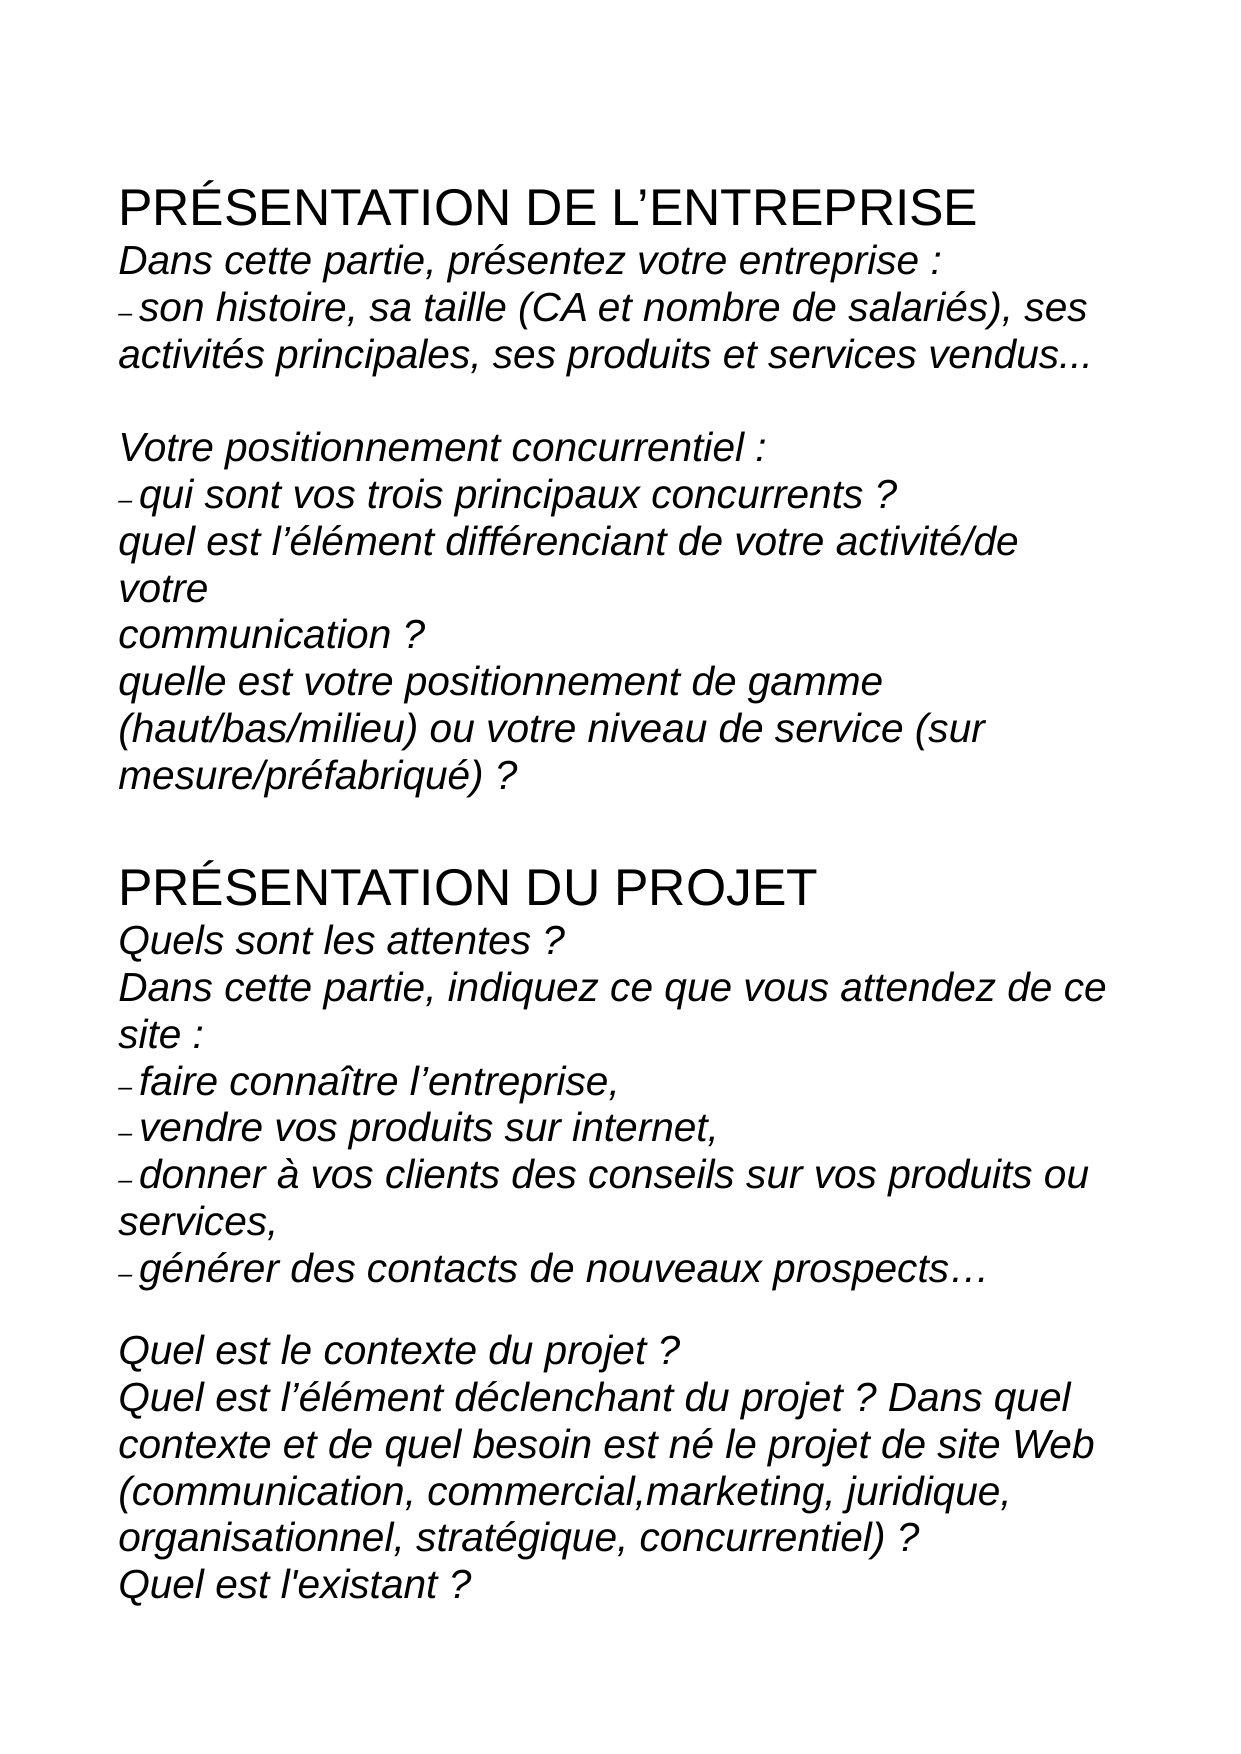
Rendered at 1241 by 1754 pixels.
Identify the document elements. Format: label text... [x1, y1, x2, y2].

text – qui sont vos trois principaux concurrents ? [118, 471, 1122, 517]
text Dans cette partie, présentez votre entreprise : [118, 237, 1122, 283]
text – donner à vos clients des conseils sur vos produits ou services, [118, 1150, 1122, 1244]
text Quel est l’élément déclenchant du projet ? Dans quel contexte et de quel besoin est né le projet de site Web (communication, commercial,marketing, juridique, organisationnel, stratégique, concurrentiel) ? [118, 1373, 1122, 1560]
text PRÉSENTATION DU PROJET [118, 857, 1122, 916]
text – faire connaître l’entreprise, [118, 1057, 1122, 1103]
text Quel est le contexte du projet ? [118, 1327, 1122, 1373]
text Quels sont les attentes ? [118, 916, 1122, 963]
text PRÉSENTATION DE L’ENTREPRISE [118, 177, 1122, 237]
text communication ? [118, 611, 1122, 658]
text Quel est l'existant ? [118, 1560, 1122, 1607]
text Votre positionnement concurrentiel : [118, 424, 1122, 471]
text – générer des contacts de nouveaux prospects… [118, 1244, 1122, 1291]
text – son histoire, sa taille (CA et nombre de salariés), ses activités principales, ses produits et services vendus... [118, 283, 1122, 377]
text quelle est votre positionnement de gamme (haut/bas/milieu) ou votre niveau de service (sur mesure/préfabriqué) ? [118, 658, 1122, 798]
text Dans cette partie, indiquez ce que vous attendez de ce site : [118, 963, 1122, 1057]
text quel est l’élément différenciant de votre activité/de votre [118, 517, 1122, 611]
text – vendre vos produits sur internet, [118, 1103, 1122, 1150]
